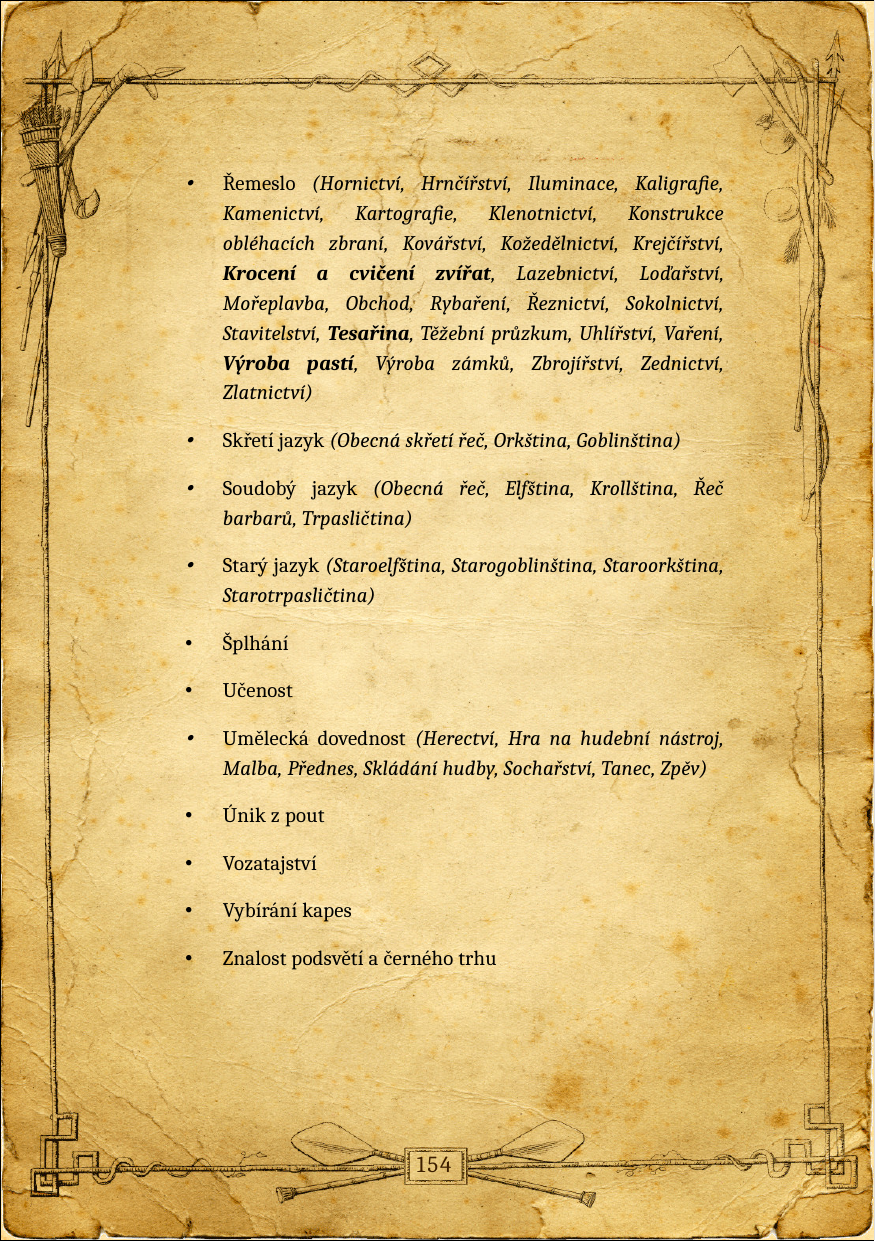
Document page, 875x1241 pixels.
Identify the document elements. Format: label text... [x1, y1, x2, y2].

list Učenost [185, 679, 726, 703]
list Znalost podsvětí a⁠ černého trhu [185, 947, 726, 971]
list Únik z⁠ pout [185, 804, 726, 828]
list Soudobý jazyk (Obecná řeč, Elfština, Krollština, Řeč barbarů, Trpasličtina) [185, 476, 726, 530]
list Umělecká dovednost (Herectví, Hra na hudební nástroj, Malba, Přednes, Skládání hudby, Sochařství, Tanec, Zpěv) [185, 726, 726, 780]
list Skřetí jazyk (Obecná skřetí řeč, Orkština, Goblinština) [185, 429, 726, 453]
list Šplhání [185, 631, 726, 655]
list Vozatajství [185, 852, 726, 876]
picture [1, 1, 874, 1240]
list Vybírání kapes [185, 899, 726, 923]
list Řemeslo (Hornictví, Hrnčířství, Iluminace, Kaligrafie, Kamenictví, Kartografie, Klenotnictví, Konstrukce obléhacích zbraní, Kovářství, Kožedělnictví, Krejčířství, Krocení a⁠ cvičení zvířat, Lazebnictví, Loďařství, Mořeplavba, Obchod, Rybaření, Řeznictví, Sokolnictví, Stavitelství, Tesařina, Těžební průzkum, Uhlířství, Vaření, Výroba pastí, Výroba zámků, Zbrojířství, Zednictví, Zlatnictví) [185, 172, 726, 405]
list Starý jazyk (Staroelfština, Starogoblinština, Staroorkština, Starotrpasličtina) [185, 554, 726, 608]
